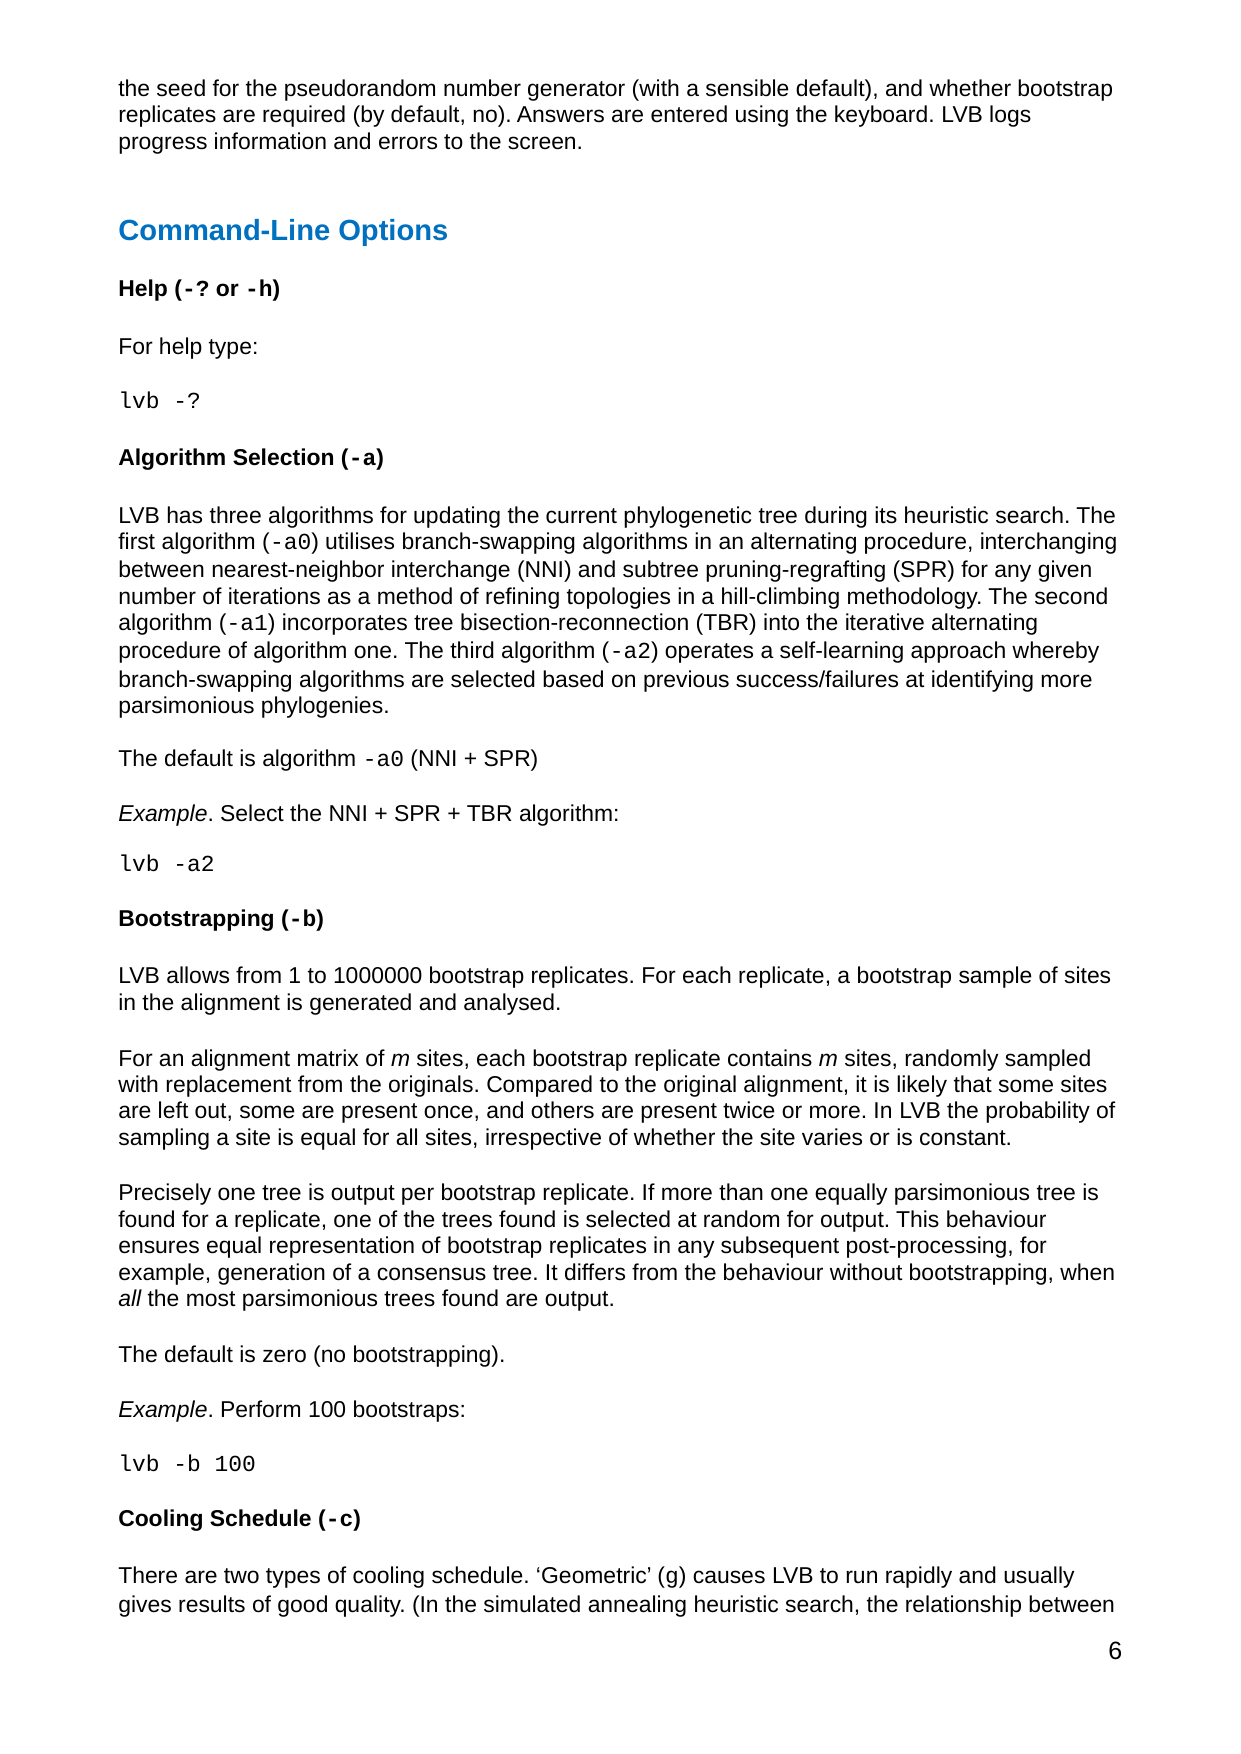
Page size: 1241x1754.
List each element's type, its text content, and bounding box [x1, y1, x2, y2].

text The default is algorithm -a0 (NNI + SPR) [118, 745, 1122, 773]
subtitle Cooling Schedule (-c) [118, 1504, 1122, 1533]
text lvb -a2 [118, 852, 1122, 878]
text Precisely one tree is output per bootstrap replicate. If more than one equally parsimonious tree is found for a replicate, one of the trees found is selected at random for output. This behaviour ensures equal representation of bootstrap replicates in any subsequent post-processing, for example, generation of a consensus tree. It differs from the behaviour without bootstrapping, when all the most parsimonious trees found are output. [118, 1179, 1122, 1311]
text For help type: [118, 333, 1122, 359]
subtitle Command-Line Options [118, 213, 1122, 246]
text lvb -b 100 [118, 1452, 1122, 1478]
text Help (-? or -h) [118, 275, 1122, 304]
text the seed for the pseudorandom number generator (with a sensible default), and whether bootstrap replicates are required (by default, no). Answers are entered using the keyboard. LVB logs progress information and errors to the screen. [118, 75, 1122, 154]
text lvb -? [118, 389, 1122, 415]
text The default is zero (no bootstrapping). [118, 1341, 1122, 1367]
text LVB has three algorithms for updating the current phylogenetic tree during its heuristic search. The first algorithm (-a0) utilises branch-swapping algorithms in an alternating procedure, interchanging between nearest-neighbor interchange (NNI) and subtree pruning-regrafting (SPR) for any given number of iterations as a method of refining topologies in a hill-climbing methodology. The second algorithm (-a1) incorporates tree bisection-reconnection (TBR) into the iterative alternating procedure of algorithm one. The third algorithm (-a2) operates a self-learning approach whereby branch-swapping algorithms are selected based on previous success/failures at identifying more parsimonious phylogenies. [118, 502, 1122, 718]
text For an alignment matrix of m sites, each bootstrap replicate contains m sites, randomly sampled with replacement from the originals. Compared to the original alignment, it is likely that some sites are left out, some are present once, and others are present twice or more. In LVB the probability of sampling a site is equal for all sites, irrespective of whether the site varies or is constant. [118, 1044, 1122, 1150]
subtitle Algorithm Selection (-a) [118, 444, 1122, 472]
text Example. Select the NNI + SPR + TBR algorithm: [118, 799, 1122, 826]
text LVB allows from 1 to 1000000 bootstrap replicates. For each replicate, a bootstrap sample of sites in the alignment is generated and analysed. [118, 962, 1122, 1015]
text Example. Perform 100 bootstraps: [118, 1396, 1122, 1423]
subtitle Bootstrapping (-b) [118, 904, 1122, 933]
text There are two types of cooling schedule. ‘Geometric’ (g) causes LVB to run rapidly and usually gives results of good quality. (In the simulated annealing heuristic search, the relationship between [118, 1562, 1122, 1617]
